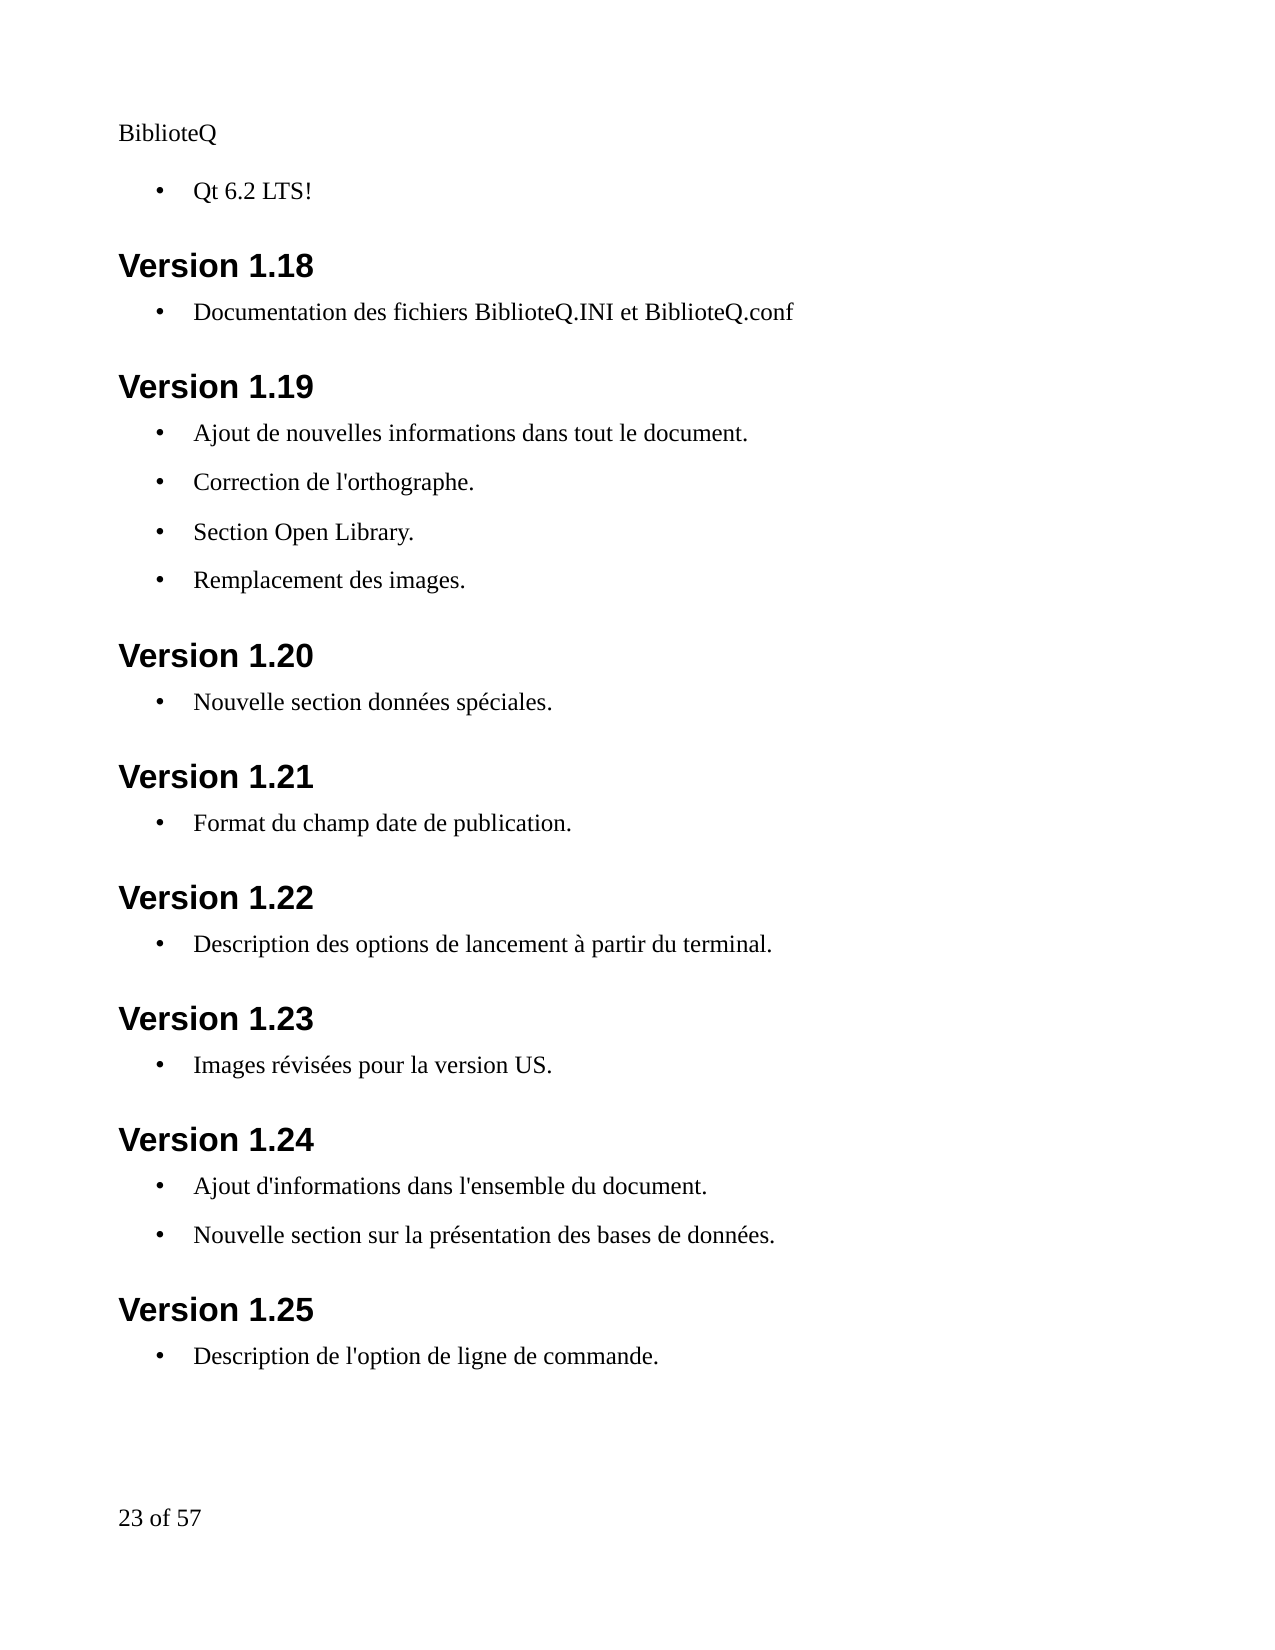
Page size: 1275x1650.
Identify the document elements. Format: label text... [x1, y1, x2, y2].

subtitle Version 1.22 [118, 878, 1157, 916]
list Nouvelle section sur la présentation des bases de données. [156, 1220, 1157, 1249]
list Images révisées pour la version US. [156, 1050, 1157, 1078]
subtitle Version 1.25 [118, 1290, 1157, 1328]
subtitle Version 1.23 [118, 999, 1157, 1037]
list Section Open Library. [156, 517, 1157, 545]
subtitle Version 1.20 [118, 636, 1157, 674]
list Ajout de nouvelles informations dans tout le document. [156, 418, 1157, 447]
list Ajout d'informations dans l'ensemble du document. [156, 1171, 1157, 1199]
list Documentation des fichiers BiblioteQ.INI et BiblioteQ.conf [156, 297, 1157, 326]
list Description de l'option de ligne de commande. [156, 1341, 1157, 1370]
subtitle Version 1.21 [118, 757, 1157, 795]
list Correction de l'orthographe. [156, 467, 1157, 496]
list Qt 6.2 LTS! [156, 176, 1157, 205]
list Format du champ date de publication. [156, 808, 1157, 836]
subtitle Version 1.24 [118, 1120, 1157, 1158]
list Remplacement des images. [156, 566, 1157, 594]
list Description des options de lancement à partir du terminal. [156, 929, 1157, 957]
subtitle Version 1.19 [118, 367, 1157, 406]
list Nouvelle section données spéciales. [156, 687, 1157, 715]
subtitle Version 1.18 [118, 246, 1157, 285]
